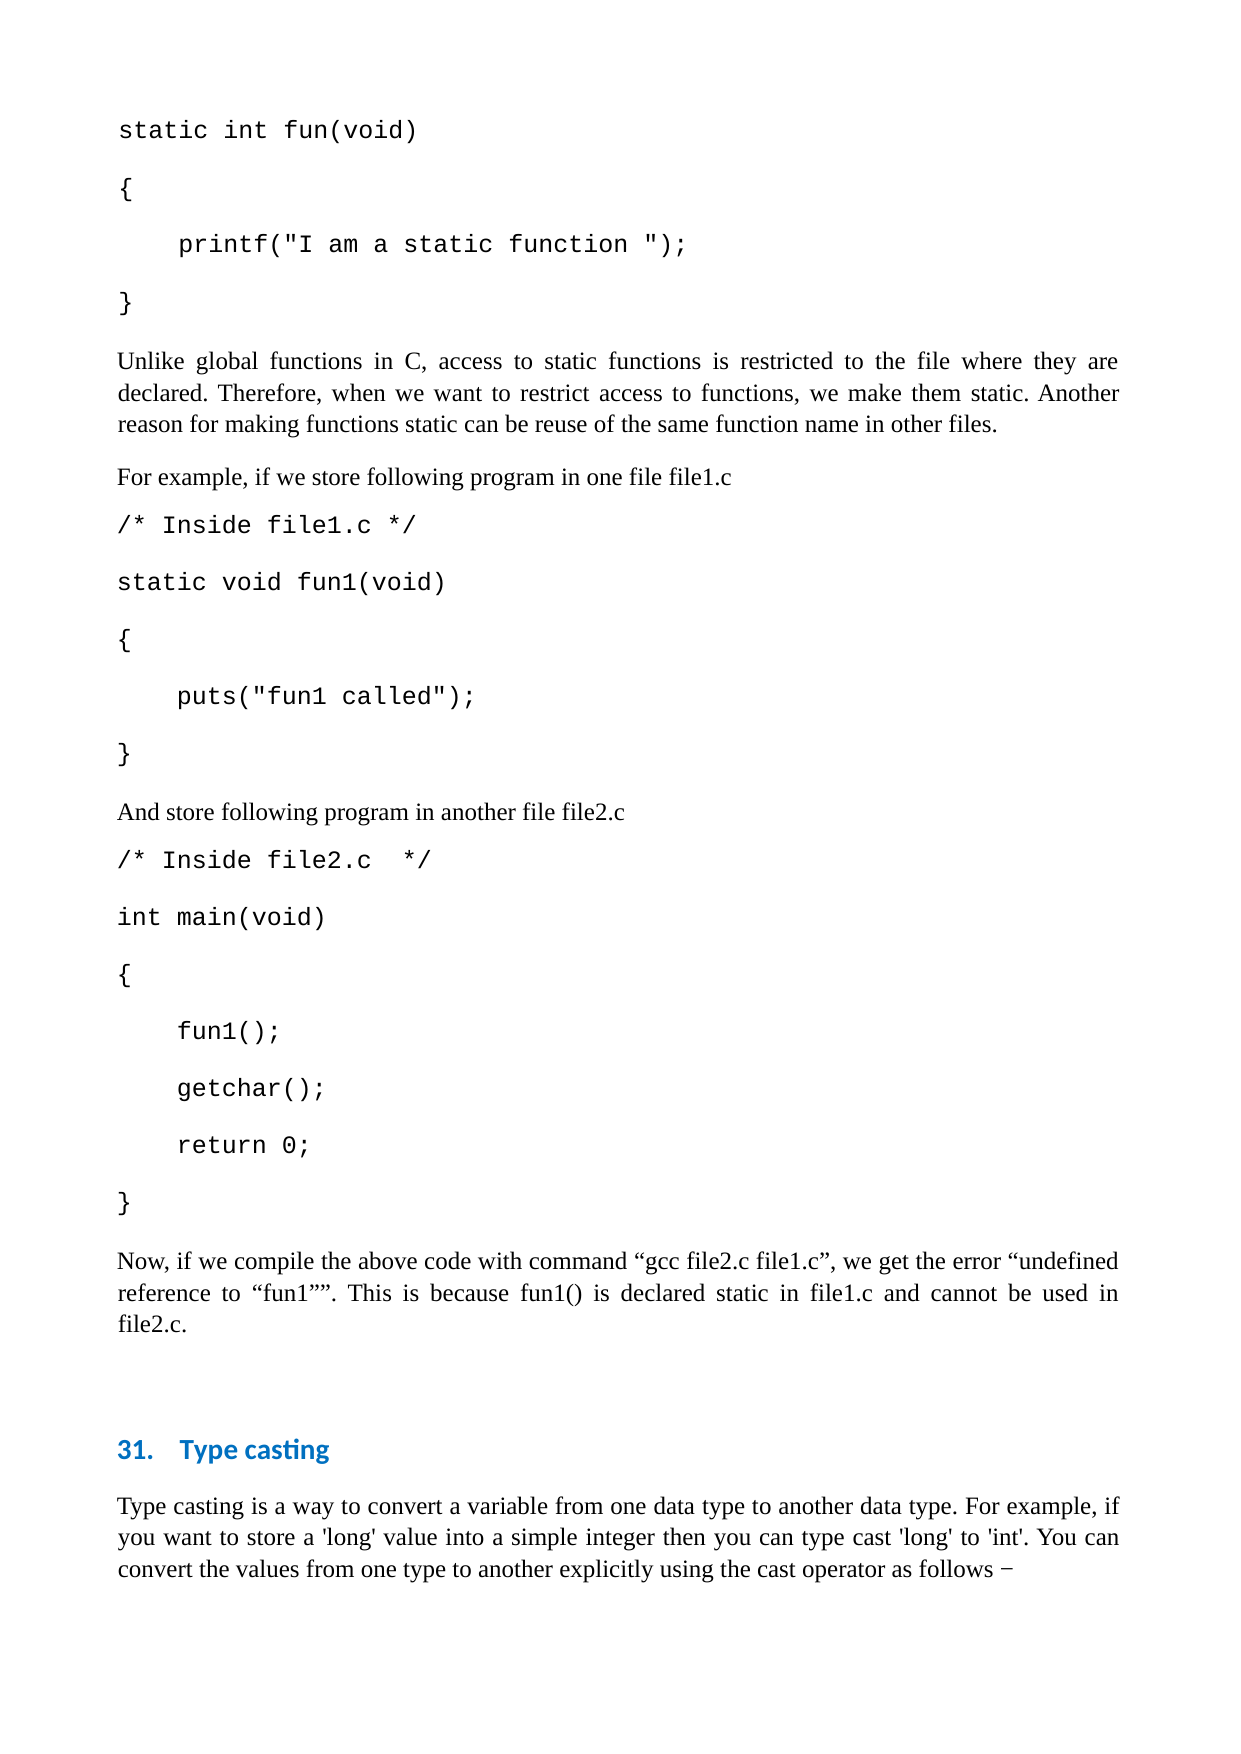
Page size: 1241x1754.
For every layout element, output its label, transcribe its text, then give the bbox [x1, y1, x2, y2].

subtitle Type casting [117, 1431, 1122, 1467]
text Now, if we compile the above code with command “gcc file2.c file1.c”, we get the error “undefined reference to “fun1””. This is because fun1() is declared static in file1.c and cannot be used in file2.c. [117, 1246, 1121, 1338]
text printf("I am a static function "); [118, 232, 1122, 260]
text /* Inside file2.c */ [117, 847, 471, 876]
text And store following program in another file file2.c [117, 797, 1121, 826]
text { [118, 175, 1122, 203]
text static void fun1(void) [117, 569, 532, 598]
text } [117, 1189, 471, 1218]
text int main(void) [117, 904, 471, 933]
text { [117, 626, 532, 654]
text { [117, 961, 471, 990]
text Type casting is a way to convert a variable from one data type to another data type. For example, if you want to store a 'long' value into a simple integer then you can type cast 'long' to 'int'. You can convert the values from one type to another explicitly using the cast operator as follows − [117, 1491, 1121, 1583]
text getchar(); [117, 1075, 471, 1104]
text static int fun(void) [118, 118, 1122, 146]
text return 0; [117, 1132, 471, 1161]
text fun1(); [117, 1018, 471, 1047]
text For example, if we store following program in one file file1.c [117, 462, 1121, 491]
text /* Inside file1.c */ [117, 512, 532, 541]
text } [118, 289, 1122, 317]
text Unlike global functions in C, access to static functions is restricted to the file where they are declared. Therefore, when we want to restrict access to functions, we make them static. Another reason for making functions static can be reuse of the same function name in other files. [117, 346, 1121, 438]
text puts("fun1 called"); [117, 683, 532, 712]
text } [117, 740, 532, 768]
